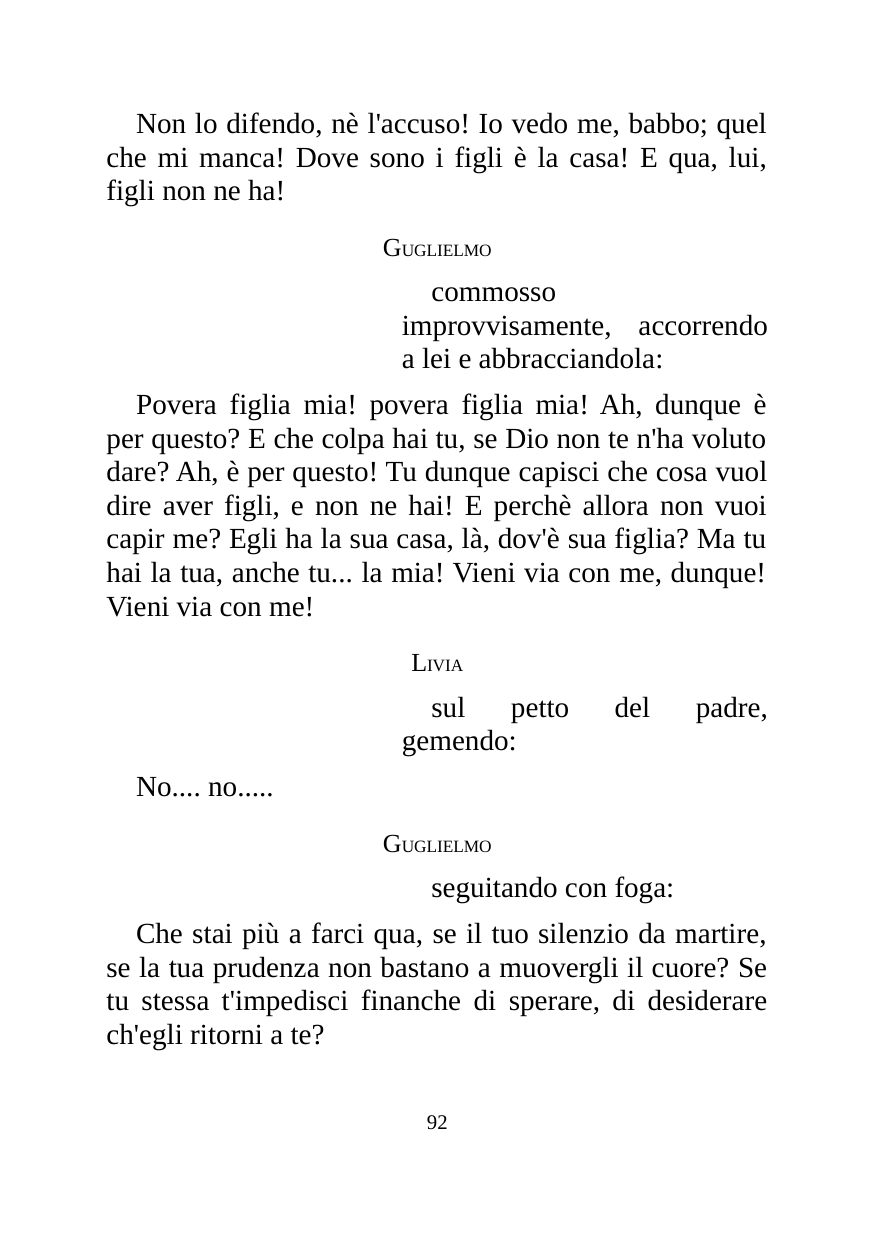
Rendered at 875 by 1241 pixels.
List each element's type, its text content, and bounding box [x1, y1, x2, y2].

text Povera figlia mia! povera figlia mia! Ah, dunque è per questo? E che colpa hai tu, se Dio non te n'ha voluto dare? Ah, è per questo! Tu dunque capisci che cosa vuol dire aver figli, e non ne hai! E perchè allora non vuoi capir me? Egli ha la sua casa, là, dov'è sua figlia? Ma tu hai la tua, anche tu... la mia! Vieni via con me, dunque! Vieni via con me! [106, 387, 768, 622]
text Non lo difendo, nè l'accuso! Io vedo me, babbo; quel che mi manca! Dove sono i figli è la casa! E qua, lui, figli non ne ha! [106, 106, 768, 207]
text Che stai più a farci qua, se il tuo silenzio da martire, se la tua prudenza non bastano a muovergli il cuore? Se tu stessa t'impedisci finanche di sperare, di desiderare ch'egli ritorni a te? [106, 916, 768, 1051]
text Guglielmo [106, 828, 768, 858]
text No.... no..... [106, 769, 768, 803]
text Guglielmo [106, 232, 768, 262]
text Livia [106, 647, 768, 677]
text commosso improvvisamente, accorrendo a lei e abbracciandola: [402, 274, 768, 375]
text seguitando con foga: [402, 870, 768, 904]
text sul petto del padre, gemendo: [402, 690, 768, 757]
